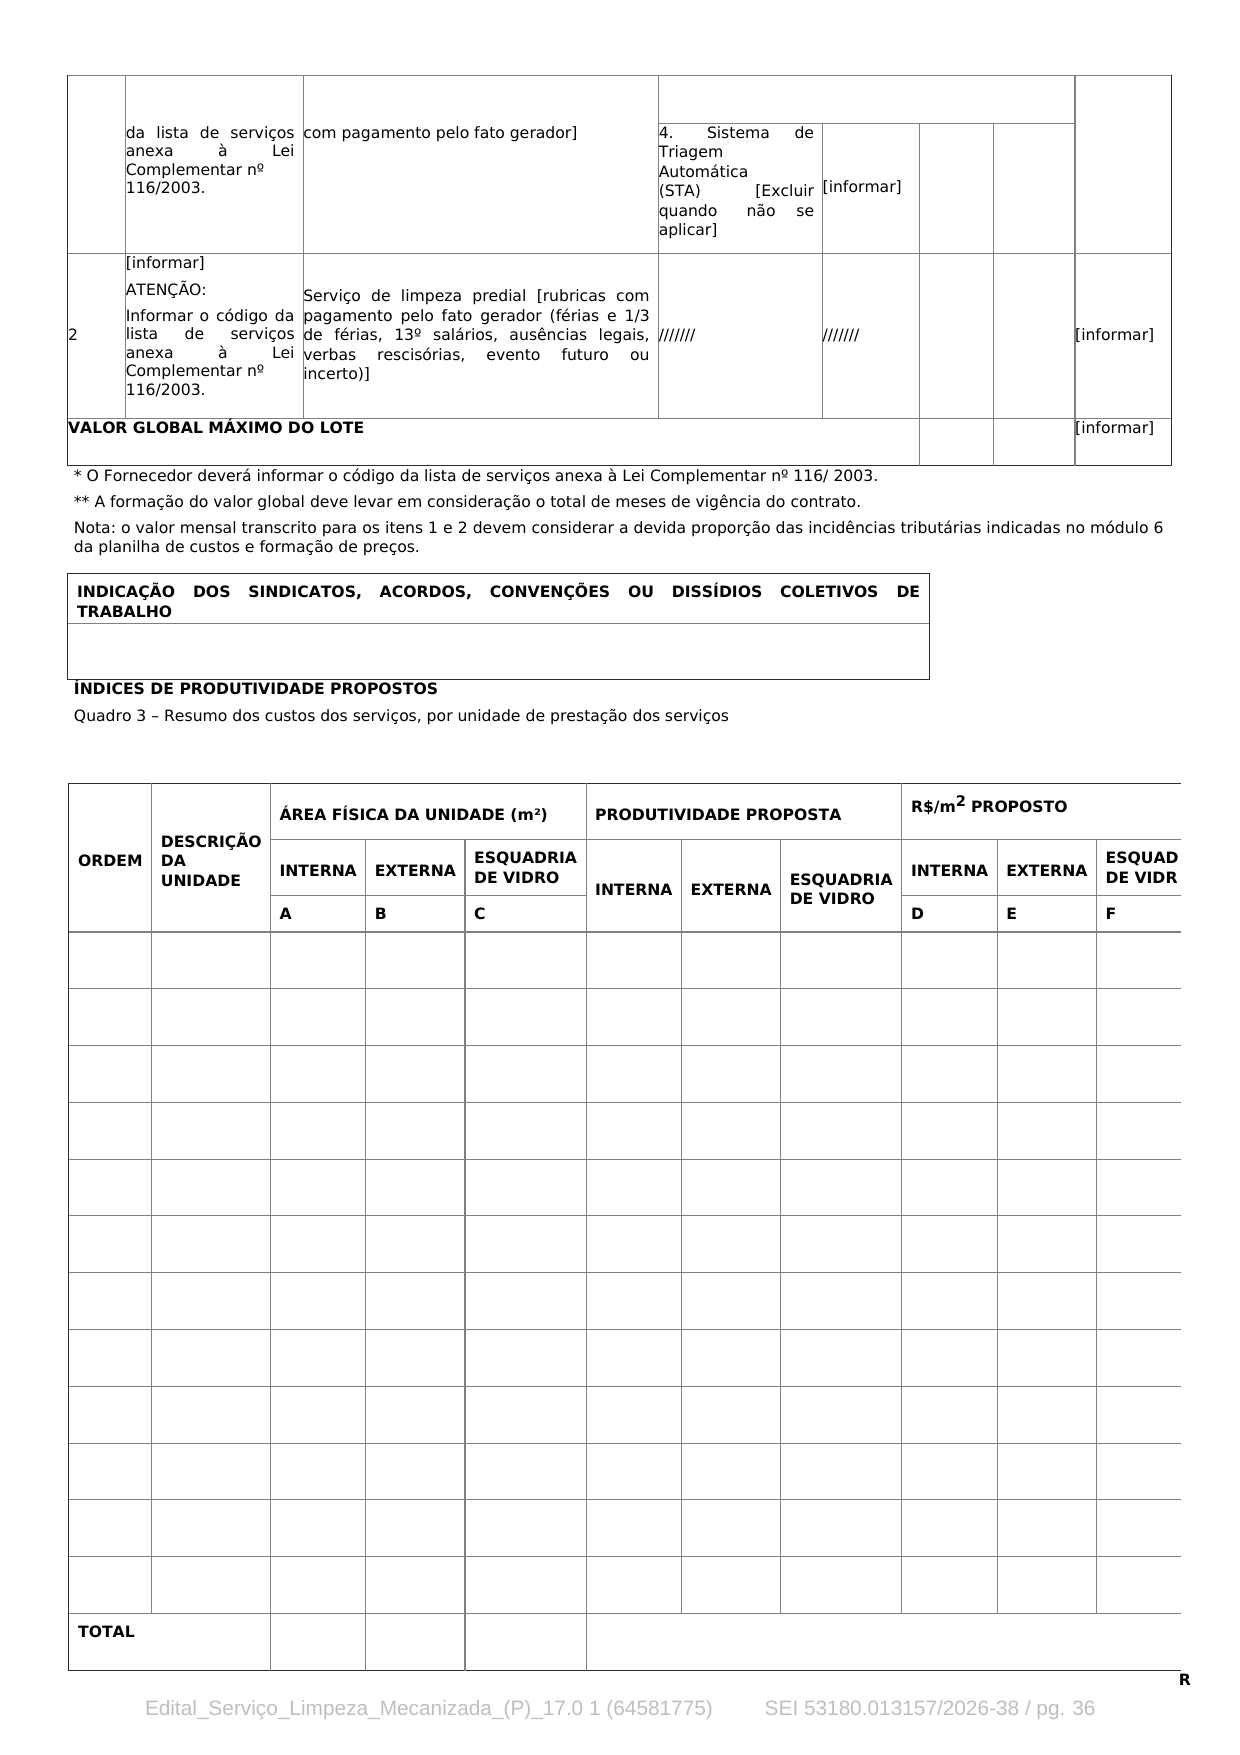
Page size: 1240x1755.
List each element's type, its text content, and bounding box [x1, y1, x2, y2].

table_cell D [902, 896, 997, 931]
table_header ÁREA FÍSICA DA UNIDADE (m²) [271, 784, 586, 839]
table_cell [152, 933, 270, 988]
table_cell [69, 1216, 151, 1272]
table_cell [998, 1444, 1096, 1499]
table_cell B [366, 896, 464, 931]
table_cell [1097, 1046, 1181, 1102]
table_cell [682, 1330, 780, 1386]
table_cell [682, 1444, 780, 1499]
table_cell [998, 1387, 1096, 1442]
table_cell [271, 1160, 365, 1215]
table_cell [366, 1330, 464, 1386]
table_cell [1096, 1614, 1181, 1669]
table_cell [152, 1500, 270, 1556]
table_cell [902, 1046, 997, 1102]
table_cell [1097, 1500, 1181, 1556]
text Nota: o valor mensal transcrito para os itens 1 e 2 devem considerar a devida proporção das incidências tributárias indicadas no módulo 6 da planilha de custos e formação de preços. [74, 519, 1166, 556]
table_cell 2 [68, 254, 125, 418]
table_cell [informar] [1076, 254, 1171, 418]
table_cell ESQUAD DE VIDR [1097, 840, 1181, 895]
table_cell C [466, 896, 586, 931]
table_cell [466, 1557, 586, 1613]
table_cell [1097, 1273, 1181, 1329]
table_cell [69, 1160, 151, 1215]
text ÍNDICES DE PRODUTIVIDADE PROPOSTOS [74, 680, 1186, 698]
table_cell [682, 1160, 780, 1215]
table_cell [69, 1444, 151, 1499]
table_cell EXTERNA [682, 840, 780, 931]
table_cell [152, 1273, 270, 1329]
table_cell [152, 1160, 270, 1215]
table_cell [152, 1103, 270, 1158]
table_cell [271, 989, 365, 1045]
table_cell [366, 1216, 464, 1272]
table_cell [466, 1160, 586, 1215]
table_cell [68, 624, 929, 679]
table_cell [781, 1273, 901, 1329]
table_cell [1097, 989, 1181, 1045]
table_cell [366, 1444, 464, 1499]
table_cell [781, 1160, 901, 1215]
table_cell [587, 1444, 681, 1499]
table_cell [1097, 1160, 1181, 1215]
table_cell [69, 1387, 151, 1442]
table_cell EXTERNA [998, 840, 1096, 895]
table_cell [271, 1387, 365, 1442]
table_cell [366, 1273, 464, 1329]
table_cell [1097, 1387, 1181, 1442]
table_cell [152, 989, 270, 1045]
table_cell [271, 1273, 365, 1329]
table_cell [920, 419, 993, 465]
table_cell [682, 1103, 780, 1158]
table_cell [466, 1216, 586, 1272]
table_cell INTERNA [587, 840, 681, 931]
table_cell [366, 1557, 464, 1613]
table_cell [998, 933, 1096, 988]
table_cell [781, 933, 901, 988]
table_cell [466, 1500, 586, 1556]
table_cell [366, 933, 464, 988]
table_cell TOTAL [69, 1614, 270, 1669]
table_cell [994, 124, 1074, 253]
table_cell [781, 1387, 901, 1442]
table_cell [152, 1557, 270, 1613]
table_header R$/m2 PROPOSTO [902, 784, 1096, 839]
table_cell [1097, 1444, 1181, 1499]
table_cell [902, 1444, 997, 1499]
table_cell [466, 1046, 586, 1102]
table_cell [998, 1216, 1096, 1272]
table_cell 4. Sistema de Triagem Automática (STA) [Excluir quando não se aplicar] [659, 124, 822, 253]
table_cell [271, 1216, 365, 1272]
table_cell [271, 1103, 365, 1158]
table_cell [466, 1103, 586, 1158]
table_cell [466, 1273, 586, 1329]
table_cell [994, 76, 1074, 122]
table_cell [587, 1557, 681, 1613]
table_cell [682, 1387, 780, 1442]
table_cell [781, 1216, 901, 1272]
table_cell [1097, 1557, 1181, 1613]
table_cell [998, 1557, 1096, 1613]
table_cell [69, 989, 151, 1045]
table_cell [902, 989, 997, 1045]
table_cell [781, 1046, 901, 1102]
text R [69, 1671, 1191, 1689]
table_cell [informar] [823, 124, 919, 253]
table_cell [271, 933, 365, 988]
table_cell [1097, 933, 1181, 988]
table_cell [69, 1273, 151, 1329]
table_cell [587, 1614, 902, 1669]
table_cell [682, 1557, 780, 1613]
table_cell [682, 1500, 780, 1556]
table_cell [271, 1046, 365, 1102]
table_cell [69, 933, 151, 988]
table_cell [920, 124, 993, 253]
table_cell [994, 419, 1074, 465]
text ** A formação do valor global deve levar em consideração o total de meses de vigência do contrato. [74, 493, 1166, 511]
table_cell [152, 1387, 270, 1442]
table_cell [659, 76, 822, 122]
table_cell [1097, 1216, 1181, 1272]
table_cell /////// [823, 254, 919, 418]
table_cell [587, 1500, 681, 1556]
text * O Fornecedor deverá informar o código da lista de serviços anexa à Lei Complementar nº 116/ 2003. [74, 466, 1166, 485]
table_cell [919, 76, 994, 122]
table_cell [366, 1614, 464, 1669]
table_cell [126, 76, 242, 122]
table_cell [informar] [1076, 419, 1171, 465]
table_cell INTERNA [902, 840, 997, 895]
table_cell [69, 1103, 151, 1158]
table_cell [152, 1444, 270, 1499]
table_cell VALOR GLOBAL MÁXIMO DO LOTE [68, 419, 919, 465]
table_cell [998, 1103, 1096, 1158]
table_cell [1097, 1103, 1181, 1158]
table_header PRODUTIVIDADE PROPOSTA [587, 784, 901, 839]
table_cell [682, 933, 780, 988]
table_cell [466, 1614, 586, 1669]
table_cell [271, 1500, 365, 1556]
table_cell [informar] ATENÇÃO: Informar o código da lista de serviços anexa à Lei Complementar nº 116/2003. [126, 254, 303, 418]
table_cell [271, 1557, 365, 1613]
table_cell [998, 1273, 1096, 1329]
table_cell [69, 1046, 151, 1102]
table_cell [271, 1614, 365, 1669]
table_cell [366, 1387, 464, 1442]
table_cell [902, 1103, 997, 1158]
table_cell [902, 1500, 997, 1556]
table_cell [466, 1387, 586, 1442]
table_cell [587, 1273, 681, 1329]
table_cell [587, 1330, 681, 1386]
table_cell [902, 1614, 1096, 1669]
table_cell [366, 1500, 464, 1556]
table_cell [587, 1387, 681, 1442]
table_cell [466, 1444, 586, 1499]
table_cell F [1097, 896, 1181, 931]
table_cell [466, 933, 586, 988]
table_cell com pagamento pelo fato gerador] [304, 123, 658, 253]
table_cell [998, 1500, 1096, 1556]
table_cell [1097, 1330, 1181, 1386]
table_cell [68, 123, 125, 253]
table_cell [243, 76, 303, 122]
table_cell [366, 1103, 464, 1158]
table_cell [781, 989, 901, 1045]
table_cell [781, 1103, 901, 1158]
table_cell A [271, 896, 365, 931]
table_cell [682, 1046, 780, 1102]
table_cell [902, 1160, 997, 1215]
table_header INDICAÇÃO DOS SINDICATOS, ACORDOS, CONVENÇÕES OU DISSÍDIOS COLETIVOS DE TRABALHO [68, 574, 929, 622]
table_cell [304, 76, 658, 122]
table_cell [902, 933, 997, 988]
table_cell [152, 1216, 270, 1272]
table_cell Serviço de limpeza predial [rubricas com pagamento pelo fato gerador (férias e 1/3 de férias, 13º salários, ausências legais, verbas rescisórias, evento futuro ou incerto)] [304, 254, 658, 418]
table_cell [902, 1387, 997, 1442]
table_cell [902, 1557, 997, 1613]
table_cell ESQUADRIA DE VIDRO [466, 840, 586, 895]
table_cell [994, 254, 1074, 418]
table_cell [920, 254, 993, 418]
table_cell [823, 76, 919, 122]
table_cell [366, 1046, 464, 1102]
table_cell [466, 989, 586, 1045]
table_cell [998, 1330, 1096, 1386]
table_cell [466, 1330, 586, 1386]
table_cell [781, 1500, 901, 1556]
table_header DESCRIÇÃO DA UNIDADE [152, 784, 270, 931]
table_cell [781, 1330, 901, 1386]
table_cell [1076, 123, 1171, 253]
table_cell [587, 933, 681, 988]
table_cell [68, 76, 125, 122]
table_cell [902, 1273, 997, 1329]
table_cell [902, 1330, 997, 1386]
table_cell INTERNA [271, 840, 365, 895]
table_cell [587, 1216, 681, 1272]
table_cell [152, 1046, 270, 1102]
table_cell [781, 1444, 901, 1499]
table_cell [998, 1160, 1096, 1215]
table_cell [271, 1330, 365, 1386]
table_cell E [998, 896, 1096, 931]
table_cell [271, 1444, 365, 1499]
table_cell [682, 989, 780, 1045]
table_cell [69, 1500, 151, 1556]
text Quadro 3 – Resumo dos custos dos serviços, por unidade de prestação dos serviços [74, 707, 1166, 725]
table_cell [366, 1160, 464, 1215]
table_cell [781, 1557, 901, 1613]
table_cell [682, 1273, 780, 1329]
table_cell /////// [659, 254, 822, 418]
table_cell [69, 1330, 151, 1386]
table_header ORDEM [69, 784, 151, 931]
table_cell da lista de serviços anexa à Lei Complementar nº 116/2003. [126, 123, 303, 253]
table_cell EXTERNA [366, 840, 464, 895]
table_cell [366, 989, 464, 1045]
table_cell [998, 989, 1096, 1045]
table_cell [682, 1216, 780, 1272]
table_header [1096, 784, 1181, 839]
table_cell [902, 1216, 997, 1272]
table_cell [587, 1103, 681, 1158]
table_cell [152, 1330, 270, 1386]
table_cell [587, 1160, 681, 1215]
table_cell [69, 1557, 151, 1613]
table_cell [998, 1046, 1096, 1102]
table_cell ESQUADRIA DE VIDRO [781, 840, 901, 931]
table_cell [587, 989, 681, 1045]
table_cell [587, 1046, 681, 1102]
table_cell [1076, 76, 1171, 122]
